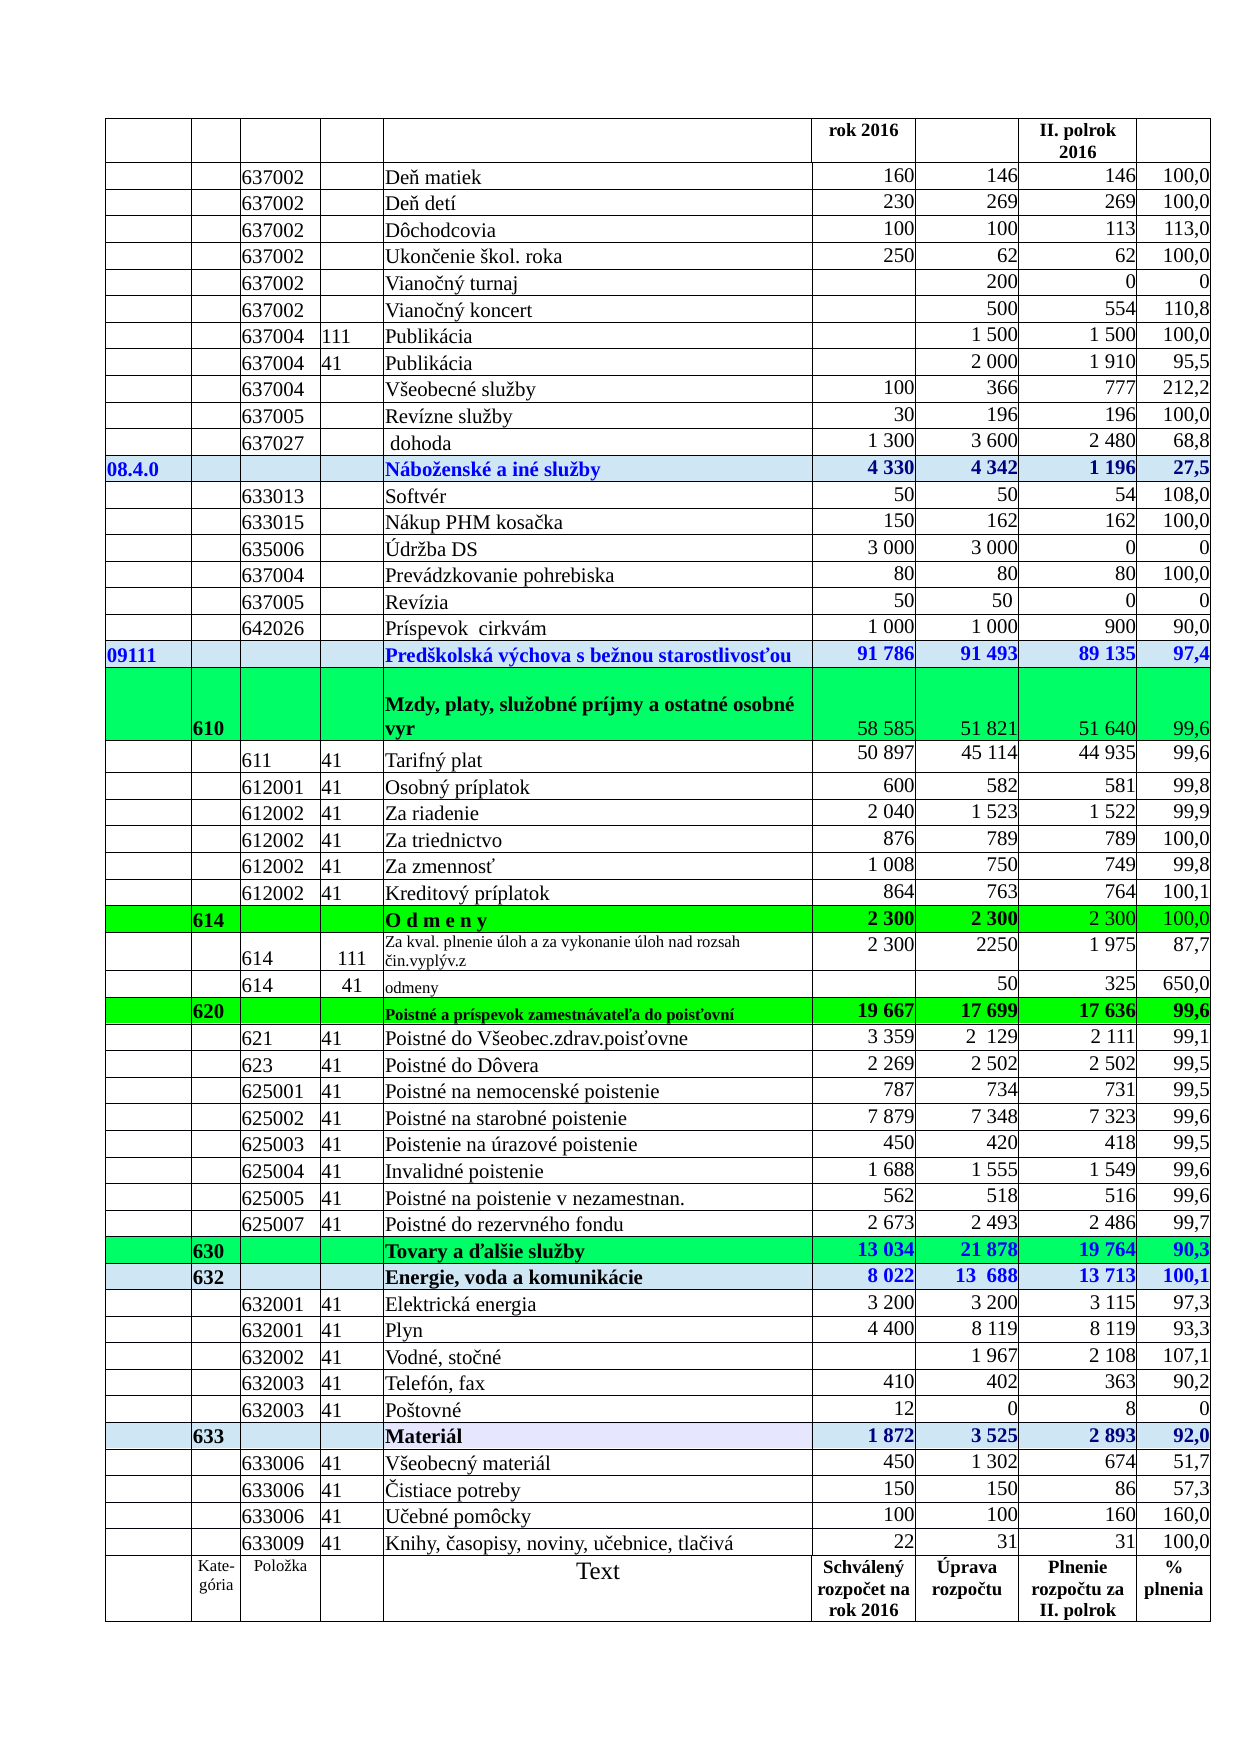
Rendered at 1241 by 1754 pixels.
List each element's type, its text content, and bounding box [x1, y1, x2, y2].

table_cell Poistné do Všeobec.zdrav.poisťovne [384, 1025, 812, 1050]
table_cell Deň matiek [384, 163, 812, 189]
table_cell [106, 376, 191, 401]
table_cell Vianočný turnaj [384, 270, 812, 295]
table_cell [1211, 1183, 1240, 1209]
table_cell 620 [192, 998, 240, 1023]
table_cell [192, 1051, 240, 1077]
table_cell 99,6 [1137, 1158, 1210, 1183]
table_cell 100,0 [1137, 190, 1210, 215]
table_cell 250 [813, 243, 915, 268]
table_cell 2 480 [1019, 429, 1136, 454]
table_cell 2 300 [916, 906, 1018, 932]
table_cell [241, 119, 320, 162]
table_cell [1211, 825, 1240, 852]
table_cell rok 2016 [812, 119, 915, 162]
table_cell [106, 190, 191, 215]
table_cell [192, 1025, 240, 1050]
table_cell [106, 1396, 191, 1422]
table_cell Predškolská výchova s bežnou starostlivosťou [384, 641, 812, 667]
table_cell 100,0 [1137, 243, 1210, 268]
table_cell [1211, 481, 1240, 508]
table_cell 2 300 [813, 906, 915, 932]
table_cell 41 [321, 349, 383, 375]
table_cell [321, 482, 383, 508]
table_cell 87,7 [1137, 933, 1210, 970]
table_cell 22 [813, 1529, 915, 1555]
table_cell [106, 1290, 191, 1316]
table_cell Položka [241, 1556, 320, 1621]
table_cell 612001 [241, 773, 320, 799]
table_cell [106, 323, 191, 348]
table_cell 600 [813, 773, 915, 799]
table_cell 402 [916, 1370, 1018, 1395]
table_cell 230 [813, 190, 915, 215]
table_cell 41 [321, 826, 383, 852]
table_cell [321, 190, 383, 215]
table_cell Mzdy, platy, služobné príjmy a ostatné osobné vyr [384, 668, 812, 740]
table_cell 100 [813, 1503, 915, 1528]
table_cell [321, 456, 383, 481]
table_cell 633 [192, 1423, 240, 1448]
table_cell [1137, 119, 1210, 162]
table_cell 500 [916, 296, 1018, 322]
table_cell [1211, 1077, 1240, 1103]
table_cell [192, 1503, 240, 1528]
table_cell 100,0 [1137, 906, 1210, 932]
table_cell 632003 [241, 1370, 320, 1395]
table_cell [1211, 587, 1240, 614]
table_cell Energie, voda a komunikácie [384, 1264, 812, 1289]
table_cell [106, 880, 191, 905]
table_cell [1211, 799, 1240, 825]
table_cell [321, 668, 383, 740]
table_cell 0 [1137, 535, 1210, 561]
table_cell [241, 1264, 320, 1289]
table_cell 518 [916, 1184, 1018, 1209]
table_cell II. polrok 2016 [1019, 119, 1136, 162]
table_cell 41 [321, 1290, 383, 1316]
table_cell 621 [241, 1025, 320, 1050]
table_cell Náboženské a iné služby [384, 456, 812, 481]
table_cell 763 [916, 880, 1018, 905]
table_cell [1211, 1449, 1240, 1475]
table_cell [106, 1423, 191, 1448]
table_cell 1 000 [813, 615, 915, 640]
table_cell 31 [916, 1529, 1018, 1555]
table_cell 09111 [106, 641, 191, 667]
table_cell [106, 853, 191, 878]
table_cell 637027 [241, 429, 320, 454]
table_cell 612002 [241, 800, 320, 825]
table_cell [321, 296, 383, 322]
table_cell [106, 1078, 191, 1103]
table_cell 3 600 [916, 429, 1018, 454]
table_cell [1211, 242, 1240, 268]
table_cell 99,9 [1137, 800, 1210, 825]
table_cell 0 [1019, 270, 1136, 295]
table_cell 99,6 [1137, 741, 1210, 772]
table_cell 731 [1019, 1078, 1136, 1103]
table_cell 100,0 [1137, 323, 1210, 348]
table_cell 111 [321, 323, 383, 348]
table_cell odmeny [384, 971, 812, 997]
table_cell 1 555 [916, 1158, 1018, 1183]
table_cell 162 [916, 509, 1018, 534]
table_cell 612002 [241, 853, 320, 878]
table_cell 623 [241, 1051, 320, 1077]
table_cell 637002 [241, 270, 320, 295]
table_cell [1211, 1210, 1240, 1236]
table_cell Invalidné poistenie [384, 1158, 812, 1183]
table_cell 269 [1019, 190, 1136, 215]
table_cell [1211, 1236, 1240, 1263]
table_cell 41 [321, 741, 383, 772]
table_cell [192, 1396, 240, 1422]
table_cell [321, 403, 383, 428]
table_cell 19 764 [1019, 1237, 1136, 1263]
table_cell 99,5 [1137, 1078, 1210, 1103]
table_cell [1211, 640, 1240, 667]
table_cell Za kval. plnenie úloh a za vykonanie úloh nad rozsah čin.vyplýv.z [384, 933, 812, 970]
table_cell [106, 349, 191, 375]
table_cell Všeobecný materiál [384, 1450, 812, 1475]
table_cell 50 [916, 482, 1018, 508]
table_cell 113,0 [1137, 216, 1210, 242]
table_cell [106, 1370, 191, 1395]
table_cell 110,8 [1137, 296, 1210, 322]
table_cell [192, 1078, 240, 1103]
table_cell [1211, 118, 1240, 162]
table_cell 7 323 [1019, 1104, 1136, 1130]
table_cell 3 000 [916, 535, 1018, 561]
table_cell [192, 1317, 240, 1342]
table_cell [1211, 348, 1240, 375]
table_cell 612002 [241, 880, 320, 905]
table_cell 150 [813, 509, 915, 534]
table_cell 749 [1019, 853, 1136, 878]
table_cell 612002 [241, 826, 320, 852]
table_cell [1211, 1050, 1240, 1077]
table_cell 642026 [241, 615, 320, 640]
table_cell 99,8 [1137, 853, 1210, 878]
table_cell [1211, 879, 1240, 905]
table_cell [192, 190, 240, 215]
table_cell 80 [1019, 562, 1136, 587]
table_cell [106, 588, 191, 614]
table_cell [1211, 1263, 1240, 1289]
table_cell Schválený rozpočet na rok 2016 [812, 1556, 915, 1621]
table_cell 614 [241, 971, 320, 997]
table_cell [106, 773, 191, 799]
table_cell [106, 562, 191, 587]
table_cell 113 [1019, 216, 1136, 242]
table_cell 637005 [241, 588, 320, 614]
table_cell [106, 119, 191, 162]
table_cell 1 872 [813, 1423, 915, 1448]
table_cell 99,6 [1137, 1104, 1210, 1130]
table_cell 611 [241, 741, 320, 772]
table_cell 637002 [241, 243, 320, 268]
table_cell Učebné pomôcky [384, 1503, 812, 1528]
table_cell [1211, 215, 1240, 242]
table_cell [106, 800, 191, 825]
table_cell [241, 1237, 320, 1263]
table_cell Vianočný koncert [384, 296, 812, 322]
table_cell 51 821 [916, 668, 1018, 740]
table_cell 8 [1019, 1396, 1136, 1422]
table_cell 325 [1019, 971, 1136, 997]
table_cell [321, 119, 383, 162]
table_cell [106, 1211, 191, 1236]
table_cell Čistiace potreby [384, 1476, 812, 1502]
table_cell [321, 216, 383, 242]
table_cell [106, 1237, 191, 1263]
table_cell 637002 [241, 190, 320, 215]
table_cell 0 [1137, 588, 1210, 614]
table_cell Text [384, 1556, 811, 1621]
table_cell 633006 [241, 1503, 320, 1528]
table_cell 150 [813, 1476, 915, 1502]
table_cell 99,5 [1137, 1131, 1210, 1156]
table_cell [192, 119, 240, 162]
table_cell 100,0 [1137, 826, 1210, 852]
table_cell 27,5 [1137, 456, 1210, 481]
table_cell 625004 [241, 1158, 320, 1183]
table_cell 1 008 [813, 853, 915, 878]
table_cell 625007 [241, 1211, 320, 1236]
table_cell Tarifný plat [384, 741, 812, 772]
table_cell 97,3 [1137, 1290, 1210, 1316]
table_cell 50 [813, 482, 915, 508]
table_cell Poistné do rezervného fondu [384, 1211, 812, 1236]
table_cell Vodné, stočné [384, 1343, 812, 1369]
table_cell 90,2 [1137, 1370, 1210, 1395]
table_cell 1 522 [1019, 800, 1136, 825]
table_cell 100,0 [1137, 1529, 1210, 1555]
table_cell 91 786 [813, 641, 915, 667]
table_cell [192, 1184, 240, 1209]
table_cell [192, 323, 240, 348]
table_cell 418 [1019, 1131, 1136, 1156]
table_cell Plnenie rozpočtu za II. polrok [1019, 1556, 1136, 1621]
table_cell 146 [916, 163, 1018, 189]
table_cell 31 [1019, 1529, 1136, 1555]
table_cell 21 878 [916, 1237, 1018, 1263]
table_cell 111 [321, 933, 383, 970]
table_cell 554 [1019, 296, 1136, 322]
table_cell [192, 1104, 240, 1130]
table_cell [192, 615, 240, 640]
table_cell 1 967 [916, 1343, 1018, 1369]
table_cell 41 [321, 1396, 383, 1422]
table_cell 212,2 [1137, 376, 1210, 401]
table_cell [321, 1237, 383, 1263]
table_cell Elektrická energia [384, 1290, 812, 1316]
table_cell [106, 1025, 191, 1050]
table_cell 51,7 [1137, 1450, 1210, 1475]
table_cell Nákup PHM kosačka [384, 509, 812, 534]
table_cell 196 [916, 403, 1018, 428]
table_cell 632001 [241, 1290, 320, 1316]
table_cell 95,5 [1137, 349, 1210, 375]
table_cell [321, 163, 383, 189]
table_cell [106, 1158, 191, 1183]
table_cell 196 [1019, 403, 1136, 428]
table_cell 41 [321, 1343, 383, 1369]
table_cell Poistné na starobné poistenie [384, 1104, 812, 1130]
table_cell 51 640 [1019, 668, 1136, 740]
table_cell [106, 243, 191, 268]
table_cell 0 [1019, 535, 1136, 561]
table_cell [192, 243, 240, 268]
table_cell 3 525 [916, 1423, 1018, 1448]
table_cell 7 879 [813, 1104, 915, 1130]
table_cell [241, 1423, 320, 1448]
table_cell 100 [813, 376, 915, 401]
table_cell 44 935 [1019, 741, 1136, 772]
table_cell 637004 [241, 562, 320, 587]
table_cell [192, 588, 240, 614]
table_cell 3 115 [1019, 1290, 1136, 1316]
table_cell 58 585 [813, 668, 915, 740]
table_cell 650,0 [1137, 971, 1210, 997]
table_cell 13 713 [1019, 1264, 1136, 1289]
table_cell [106, 906, 191, 932]
table_cell [1211, 1289, 1240, 1316]
table_cell [192, 429, 240, 454]
table_cell [1211, 1024, 1240, 1050]
table_cell 734 [916, 1078, 1018, 1103]
table_cell [192, 349, 240, 375]
table_cell 269 [916, 190, 1018, 215]
table_cell 90,0 [1137, 615, 1210, 640]
table_cell 100,0 [1137, 403, 1210, 428]
table_cell 635006 [241, 535, 320, 561]
table_cell 900 [1019, 615, 1136, 640]
table_cell Prevádzkovanie pohrebiska [384, 562, 812, 587]
table_cell 633006 [241, 1476, 320, 1502]
table_cell 632002 [241, 1343, 320, 1369]
table_cell 41 [321, 1503, 383, 1528]
table_cell 99,5 [1137, 1051, 1210, 1077]
table_cell Poistné a príspevok zamestnávateľa do poisťovní [384, 998, 812, 1023]
table_cell [321, 376, 383, 401]
table_cell Úprava rozpočtu [916, 1556, 1018, 1621]
table_cell 107,1 [1137, 1343, 1210, 1369]
table_cell 50 [813, 588, 915, 614]
table_cell [1211, 1528, 1240, 1555]
table_cell 450 [813, 1450, 915, 1475]
table_cell [1211, 1130, 1240, 1156]
table_cell [192, 163, 240, 189]
table_cell [106, 509, 191, 534]
table_cell [321, 509, 383, 534]
table_cell [1211, 932, 1240, 970]
table_cell Poistenie na úrazové poistenie [384, 1131, 812, 1156]
table_cell Softvér [384, 482, 812, 508]
table_cell [106, 482, 191, 508]
table_cell [192, 1529, 240, 1555]
table_cell 581 [1019, 773, 1136, 799]
table_cell [1211, 455, 1240, 481]
table_cell 777 [1019, 376, 1136, 401]
table_cell 99,8 [1137, 773, 1210, 799]
table_cell 41 [321, 1317, 383, 1342]
table_cell [1211, 1156, 1240, 1183]
table_cell [241, 668, 320, 740]
table_cell [192, 880, 240, 905]
table_cell 614 [241, 933, 320, 970]
table_cell 13 034 [813, 1237, 915, 1263]
table_cell Tovary a ďalšie služby [384, 1237, 812, 1263]
table_cell 633009 [241, 1529, 320, 1555]
table_cell [1211, 667, 1240, 740]
table_cell 41 [321, 971, 383, 997]
table_cell [241, 641, 320, 667]
table_cell [106, 1051, 191, 1077]
table_cell 410 [813, 1370, 915, 1395]
table_cell 45 114 [916, 741, 1018, 772]
table_cell 2 502 [1019, 1051, 1136, 1077]
table_cell Za riadenie [384, 800, 812, 825]
table_cell 13 688 [916, 1264, 1018, 1289]
table_cell % plnenia [1137, 1556, 1210, 1621]
table_cell 2 111 [1019, 1025, 1136, 1050]
table_cell [192, 800, 240, 825]
table_cell 7 348 [916, 1104, 1018, 1130]
table_cell 1 302 [916, 1450, 1018, 1475]
table_cell 50 [916, 971, 1018, 997]
table_cell [192, 1131, 240, 1156]
table_cell Údržba DS [384, 535, 812, 561]
table_cell [1211, 162, 1240, 189]
table_cell [1211, 1502, 1240, 1528]
table_cell Poistné na poistenie v nezamestnan. [384, 1184, 812, 1209]
table_cell 86 [1019, 1476, 1136, 1502]
table_cell 41 [321, 1078, 383, 1103]
table_cell 4 400 [813, 1317, 915, 1342]
table_cell [241, 906, 320, 932]
table_cell 80 [813, 562, 915, 587]
table_cell [1211, 375, 1240, 401]
table_cell [1211, 1422, 1240, 1448]
table_cell 632 [192, 1264, 240, 1289]
table_cell Publikácia [384, 349, 812, 375]
table_cell 93,3 [1137, 1317, 1210, 1342]
table_cell 637004 [241, 349, 320, 375]
table_cell 160 [813, 163, 915, 189]
table_cell [321, 562, 383, 587]
table_cell 625002 [241, 1104, 320, 1130]
table_cell 637005 [241, 403, 320, 428]
table_cell [1211, 740, 1240, 772]
table_cell Revízne služby [384, 403, 812, 428]
table_cell 146 [1019, 163, 1136, 189]
table_cell [1211, 852, 1240, 878]
table_cell 19 667 [813, 998, 915, 1023]
table_cell [106, 1450, 191, 1475]
table_cell [192, 376, 240, 401]
table_cell 41 [321, 1131, 383, 1156]
table_cell 637004 [241, 376, 320, 401]
table_cell [192, 296, 240, 322]
table_cell 57,3 [1137, 1476, 1210, 1502]
table_cell 100 [813, 216, 915, 242]
table_cell [321, 998, 383, 1023]
table_cell 41 [321, 1476, 383, 1502]
table_cell [1211, 189, 1240, 215]
table_cell [1211, 1316, 1240, 1342]
table_cell 1 300 [813, 429, 915, 454]
table_cell [106, 1503, 191, 1528]
table_cell [106, 998, 191, 1023]
table_cell 625005 [241, 1184, 320, 1209]
table_cell [813, 971, 915, 997]
table_cell 99,7 [1137, 1211, 1210, 1236]
table_cell [192, 1158, 240, 1183]
table_cell 41 [321, 1184, 383, 1209]
table_cell 41 [321, 853, 383, 878]
table_cell 17 699 [916, 998, 1018, 1023]
table_cell Kreditový príplatok [384, 880, 812, 905]
table_cell [106, 429, 191, 454]
table_cell 41 [321, 773, 383, 799]
table_cell [106, 668, 191, 740]
table_cell [1211, 614, 1240, 640]
table_cell 41 [321, 1104, 383, 1130]
table_cell 789 [916, 826, 1018, 852]
table_cell 41 [321, 1529, 383, 1555]
table_cell 3 359 [813, 1025, 915, 1050]
table_cell [813, 296, 915, 322]
table_cell 582 [916, 773, 1018, 799]
table_cell [813, 1343, 915, 1369]
table_cell O d m e n y [384, 906, 812, 932]
table_cell 2250 [916, 933, 1018, 970]
table_cell 366 [916, 376, 1018, 401]
table_cell [1211, 322, 1240, 348]
table_cell [106, 163, 191, 189]
table_cell 2 893 [1019, 1423, 1136, 1448]
table_cell [1211, 1369, 1240, 1395]
table_cell [321, 429, 383, 454]
table_cell [916, 119, 1018, 162]
table_cell [241, 456, 320, 481]
table_cell [106, 270, 191, 295]
table_cell 4 342 [916, 456, 1018, 481]
table_cell [241, 998, 320, 1023]
table_cell Plyn [384, 1317, 812, 1342]
table_cell [1211, 1555, 1240, 1621]
table_cell [106, 296, 191, 322]
table_cell 0 [1019, 588, 1136, 614]
table_cell Všeobecné služby [384, 376, 812, 401]
table_cell 99,6 [1137, 998, 1210, 1023]
table_cell [321, 906, 383, 932]
table_cell [192, 535, 240, 561]
table_cell 2 300 [813, 933, 915, 970]
table_cell 630 [192, 1237, 240, 1263]
table_cell [106, 216, 191, 242]
table_cell Revízia [384, 588, 812, 614]
table_cell 2 000 [916, 349, 1018, 375]
table_cell 54 [1019, 482, 1136, 508]
table_cell [192, 773, 240, 799]
table_cell Telefón, fax [384, 1370, 812, 1395]
table_cell 450 [813, 1131, 915, 1156]
table_cell [1211, 1475, 1240, 1502]
table_cell Poistné do Dôvera [384, 1051, 812, 1077]
table_cell 41 [321, 1370, 383, 1395]
table_cell [1211, 772, 1240, 799]
table_cell Publikácia [384, 323, 812, 348]
table_cell 614 [192, 906, 240, 932]
table_cell 100,1 [1137, 880, 1210, 905]
table_cell [192, 216, 240, 242]
table_cell 12 [813, 1396, 915, 1422]
table_cell [106, 741, 191, 772]
table_cell 1 975 [1019, 933, 1136, 970]
table_cell 2 269 [813, 1051, 915, 1077]
table_cell 50 [916, 588, 1018, 614]
table_cell 41 [321, 800, 383, 825]
table_cell [384, 119, 811, 162]
table_cell 41 [321, 1025, 383, 1050]
table_cell 633015 [241, 509, 320, 534]
table_cell 41 [321, 1051, 383, 1077]
table_cell 750 [916, 853, 1018, 878]
table_cell [321, 1423, 383, 1448]
table_cell 637002 [241, 216, 320, 242]
table_cell 89 135 [1019, 641, 1136, 667]
table_cell [192, 1211, 240, 1236]
table_cell 1 500 [916, 323, 1018, 348]
table_cell [1211, 401, 1240, 428]
table_cell 99,6 [1137, 668, 1210, 740]
table_cell Poistné na nemocenské poistenie [384, 1078, 812, 1103]
table_cell [321, 270, 383, 295]
table_cell [321, 535, 383, 561]
table_cell 160,0 [1137, 1503, 1210, 1528]
table_cell [106, 1104, 191, 1130]
table_cell 876 [813, 826, 915, 852]
table_cell [106, 1343, 191, 1369]
table_cell 30 [813, 403, 915, 428]
table_cell Kate- gória [192, 1556, 240, 1621]
table_cell 3 200 [916, 1290, 1018, 1316]
table_cell [192, 270, 240, 295]
table_cell [813, 323, 915, 348]
table_cell 0 [916, 1396, 1018, 1422]
table_cell 90,3 [1137, 1237, 1210, 1263]
table_cell [813, 349, 915, 375]
table_cell 100 [916, 216, 1018, 242]
table_cell [1211, 269, 1240, 295]
table_cell 1 500 [1019, 323, 1136, 348]
table_cell 8 022 [813, 1264, 915, 1289]
table_cell 8 119 [1019, 1317, 1136, 1342]
table_cell [321, 615, 383, 640]
table_cell 2 493 [916, 1211, 1018, 1236]
table_cell [106, 826, 191, 852]
table_cell [321, 1264, 383, 1289]
table_cell Príspevok cirkvám [384, 615, 812, 640]
table_cell [106, 403, 191, 428]
table_cell 150 [916, 1476, 1018, 1502]
table_cell 3 200 [813, 1290, 915, 1316]
table_cell [106, 535, 191, 561]
table_cell 160 [1019, 1503, 1136, 1528]
table_cell 41 [321, 880, 383, 905]
table_cell 3 000 [813, 535, 915, 561]
table_cell 633013 [241, 482, 320, 508]
table_cell 789 [1019, 826, 1136, 852]
table_cell 17 636 [1019, 998, 1136, 1023]
table_cell 99,6 [1137, 1184, 1210, 1209]
table_cell 2 673 [813, 1211, 915, 1236]
table_cell 2 040 [813, 800, 915, 825]
table_cell 99,1 [1137, 1025, 1210, 1050]
table_cell 2 502 [916, 1051, 1018, 1077]
table_cell 1 910 [1019, 349, 1136, 375]
table_cell 41 [321, 1158, 383, 1183]
table_cell 1 523 [916, 800, 1018, 825]
table_cell [106, 1184, 191, 1209]
table_cell 764 [1019, 880, 1136, 905]
table_cell 8 119 [916, 1317, 1018, 1342]
table_cell [106, 933, 191, 970]
table_cell 162 [1019, 509, 1136, 534]
table_cell [192, 562, 240, 587]
table_cell [192, 1476, 240, 1502]
table_cell Osobný príplatok [384, 773, 812, 799]
table_cell 0 [1137, 270, 1210, 295]
table_cell [192, 403, 240, 428]
table_cell [1211, 1342, 1240, 1369]
table_cell 100 [916, 1503, 1018, 1528]
table_cell [192, 853, 240, 878]
table_cell [321, 588, 383, 614]
table_cell [1211, 561, 1240, 587]
table_cell 108,0 [1137, 482, 1210, 508]
table_cell 91 493 [916, 641, 1018, 667]
table_cell 674 [1019, 1450, 1136, 1475]
table_cell 41 [321, 1450, 383, 1475]
table_cell 420 [916, 1131, 1018, 1156]
table_cell 637004 [241, 323, 320, 348]
table_cell 68,8 [1137, 429, 1210, 454]
table_cell [192, 1370, 240, 1395]
table_cell 787 [813, 1078, 915, 1103]
table_cell 62 [916, 243, 1018, 268]
table_cell 610 [192, 668, 240, 740]
table_cell [192, 741, 240, 772]
table_cell 1 000 [916, 615, 1018, 640]
table_cell [106, 1264, 191, 1289]
table_cell 4 330 [813, 456, 915, 481]
table_cell [192, 933, 240, 970]
table_cell 625001 [241, 1078, 320, 1103]
table_cell 41 [321, 1211, 383, 1236]
table_cell 637002 [241, 296, 320, 322]
table_cell [106, 1476, 191, 1502]
table_cell [106, 971, 191, 997]
table_cell 100,0 [1137, 562, 1210, 587]
table_cell 625003 [241, 1131, 320, 1156]
table_cell 363 [1019, 1370, 1136, 1395]
table_cell 62 [1019, 243, 1136, 268]
table_cell [1211, 1395, 1240, 1422]
table_cell [1211, 970, 1240, 997]
table_cell dohoda [384, 429, 812, 454]
table_cell [1211, 295, 1240, 322]
table_cell [106, 1556, 191, 1621]
table_cell 2 300 [1019, 906, 1136, 932]
table_cell 2 129 [916, 1025, 1018, 1050]
table_cell [1211, 905, 1240, 932]
table_cell [192, 1450, 240, 1475]
table_cell 632001 [241, 1317, 320, 1342]
table_cell 1 688 [813, 1158, 915, 1183]
table_cell [192, 509, 240, 534]
table_cell [192, 971, 240, 997]
table_cell [106, 1529, 191, 1555]
table_cell [321, 641, 383, 667]
table_cell [321, 1556, 383, 1621]
table_cell 864 [813, 880, 915, 905]
table_cell 08.4.0 [106, 456, 191, 481]
table_cell [1211, 428, 1240, 454]
table_cell Knihy, časopisy, noviny, učebnice, tlačivá [384, 1529, 812, 1555]
table_cell Dôchodcovia [384, 216, 812, 242]
table_cell [813, 270, 915, 295]
table_cell 50 897 [813, 741, 915, 772]
table_cell 633006 [241, 1450, 320, 1475]
table_cell [192, 1290, 240, 1316]
table_cell [192, 826, 240, 852]
table_cell 80 [916, 562, 1018, 587]
table_cell Ukončenie škol. roka [384, 243, 812, 268]
table_cell [1211, 997, 1240, 1023]
table_cell [192, 482, 240, 508]
table_cell [321, 243, 383, 268]
table_cell 92,0 [1137, 1423, 1210, 1448]
table_cell 2 108 [1019, 1343, 1136, 1369]
table_cell 1 196 [1019, 456, 1136, 481]
table_cell 97,4 [1137, 641, 1210, 667]
table_cell [1211, 534, 1240, 561]
table_cell Deň detí [384, 190, 812, 215]
table_cell 100,1 [1137, 1264, 1210, 1289]
table_cell 516 [1019, 1184, 1136, 1209]
table_cell [192, 641, 240, 667]
table_cell 100,0 [1137, 163, 1210, 189]
table_cell [106, 615, 191, 640]
table_cell [192, 1343, 240, 1369]
table_cell 200 [916, 270, 1018, 295]
table_cell [106, 1131, 191, 1156]
table_cell Za triednictvo [384, 826, 812, 852]
table_cell [192, 456, 240, 481]
table_cell Poštovné [384, 1396, 812, 1422]
table_cell 100,0 [1137, 509, 1210, 534]
table_cell [1211, 508, 1240, 534]
table_cell 562 [813, 1184, 915, 1209]
table_cell 632003 [241, 1396, 320, 1422]
table_cell 0 [1137, 1396, 1210, 1422]
table_cell Za zmennosť [384, 853, 812, 878]
table_cell [1211, 1103, 1240, 1130]
table_cell 2 486 [1019, 1211, 1136, 1236]
table_cell [106, 1317, 191, 1342]
table_cell 1 549 [1019, 1158, 1136, 1183]
table_cell 637002 [241, 163, 320, 189]
